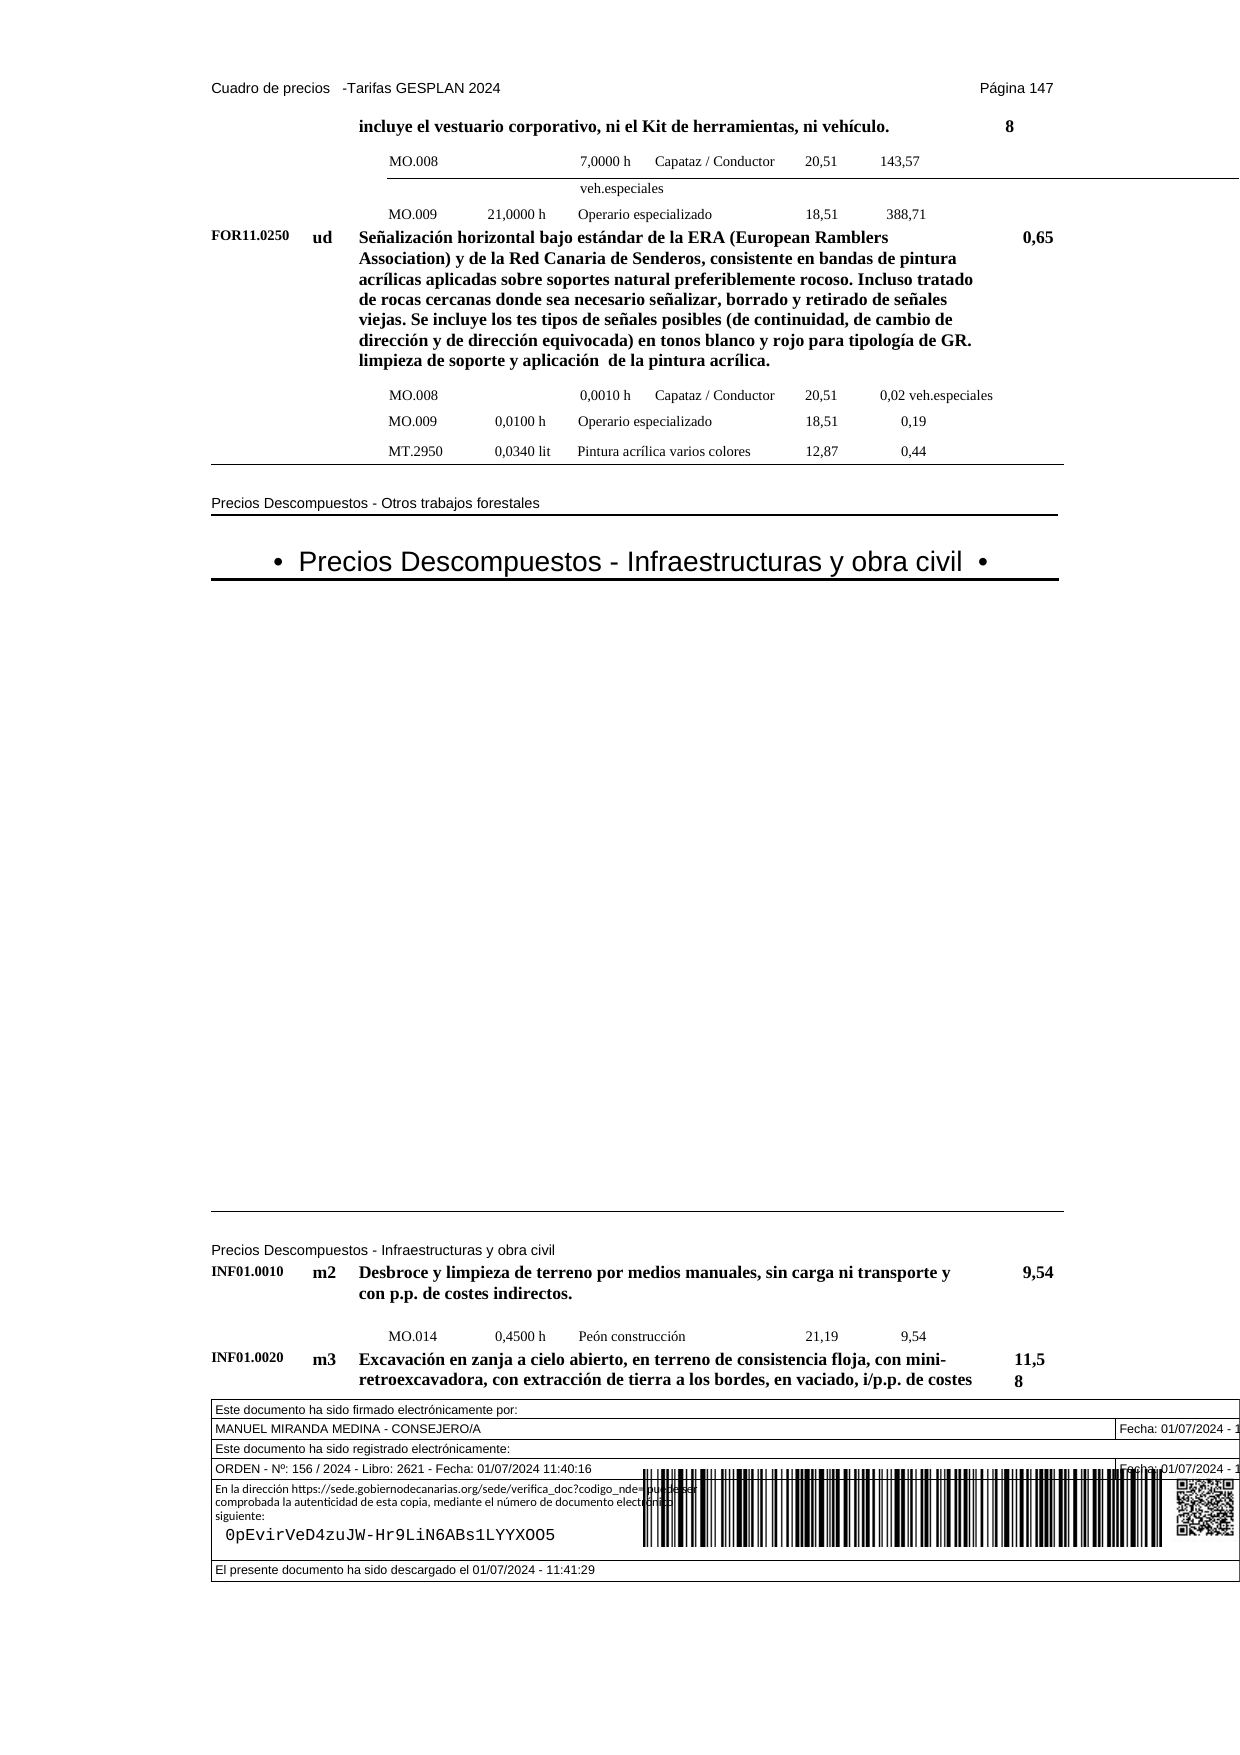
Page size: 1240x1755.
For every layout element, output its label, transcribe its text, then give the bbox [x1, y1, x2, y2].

table_header Desbroce y limpieza de terreno por medios manuales, sin carga ni transporte y con p.p. de costes indirectos. MO.014 0,4500 h Peón construcción 21,19 9,54 [359, 1262, 1005, 1349]
table_cell FOR11.0250 [211, 226, 312, 464]
table_cell 11,58 [1005, 1349, 1053, 1399]
table_cell 0,65 [1005, 226, 1053, 464]
table_header m2 [313, 1262, 358, 1349]
table_cell [211, 116, 312, 226]
table_cell Señalización horizontal bajo estándar de la ERA (European Ramblers Association) y de la Red Canaria de Senderos, consistente en bandas de pintura acrílicas aplicadas sobre soportes natural preferiblemente rocoso. Incluso tratado de rocas cercanas donde sea necesario señalizar, borrado y retirado de señales viejas. Se incluye los tes tipos de señales posibles (de continuidad, de cambio de dirección y de dirección equivocada) en tonos blanco y rojo para tipología de GR. limpieza de soporte y aplicación de la pintura acrílica. MO.008 0,0010 h Capataz / Conductor 20,51 0,02 veh.especiales MO.009 0,0100 h Operario especializado 18,51 0,19 MT.2950 0,0340 lit Pintura acrílica varios colores 12,87 0,44 [359, 226, 1005, 464]
table_cell m3 [313, 1349, 358, 1399]
text Precios Descompuestos - Infraestructuras y obra civil [211, 1242, 1053, 1258]
text Precios Descompuestos - Otros trabajos forestales [211, 494, 1053, 511]
table_cell Excavación en zanja a cielo abierto, en terreno de consistencia floja, con mini-retroexcavadora, con extracción de tierra a los bordes, en vaciado, i/p.p. de costes [359, 1349, 1005, 1399]
table_cell INF01.0020 [211, 1349, 312, 1399]
table_cell ud [313, 226, 358, 464]
table_cell [313, 116, 358, 226]
table_cell incluye el vestuario corporativo, ni el Kit de herramientas, ni vehículo. MO.008 7,0000 h Capataz / Conductor 20,51 143,57 veh.especiales MO.009 21,0000 h Operario especializado 18,51 388,71 [359, 116, 1005, 226]
table_header 9,54 [1005, 1262, 1053, 1349]
table_header INF01.0010 [211, 1262, 312, 1349]
table_cell 8 [1005, 116, 1053, 178]
table_cell [1005, 179, 1053, 226]
subtitle • Precios Descompuestos - Infraestructuras y obra civil • [211, 545, 988, 578]
